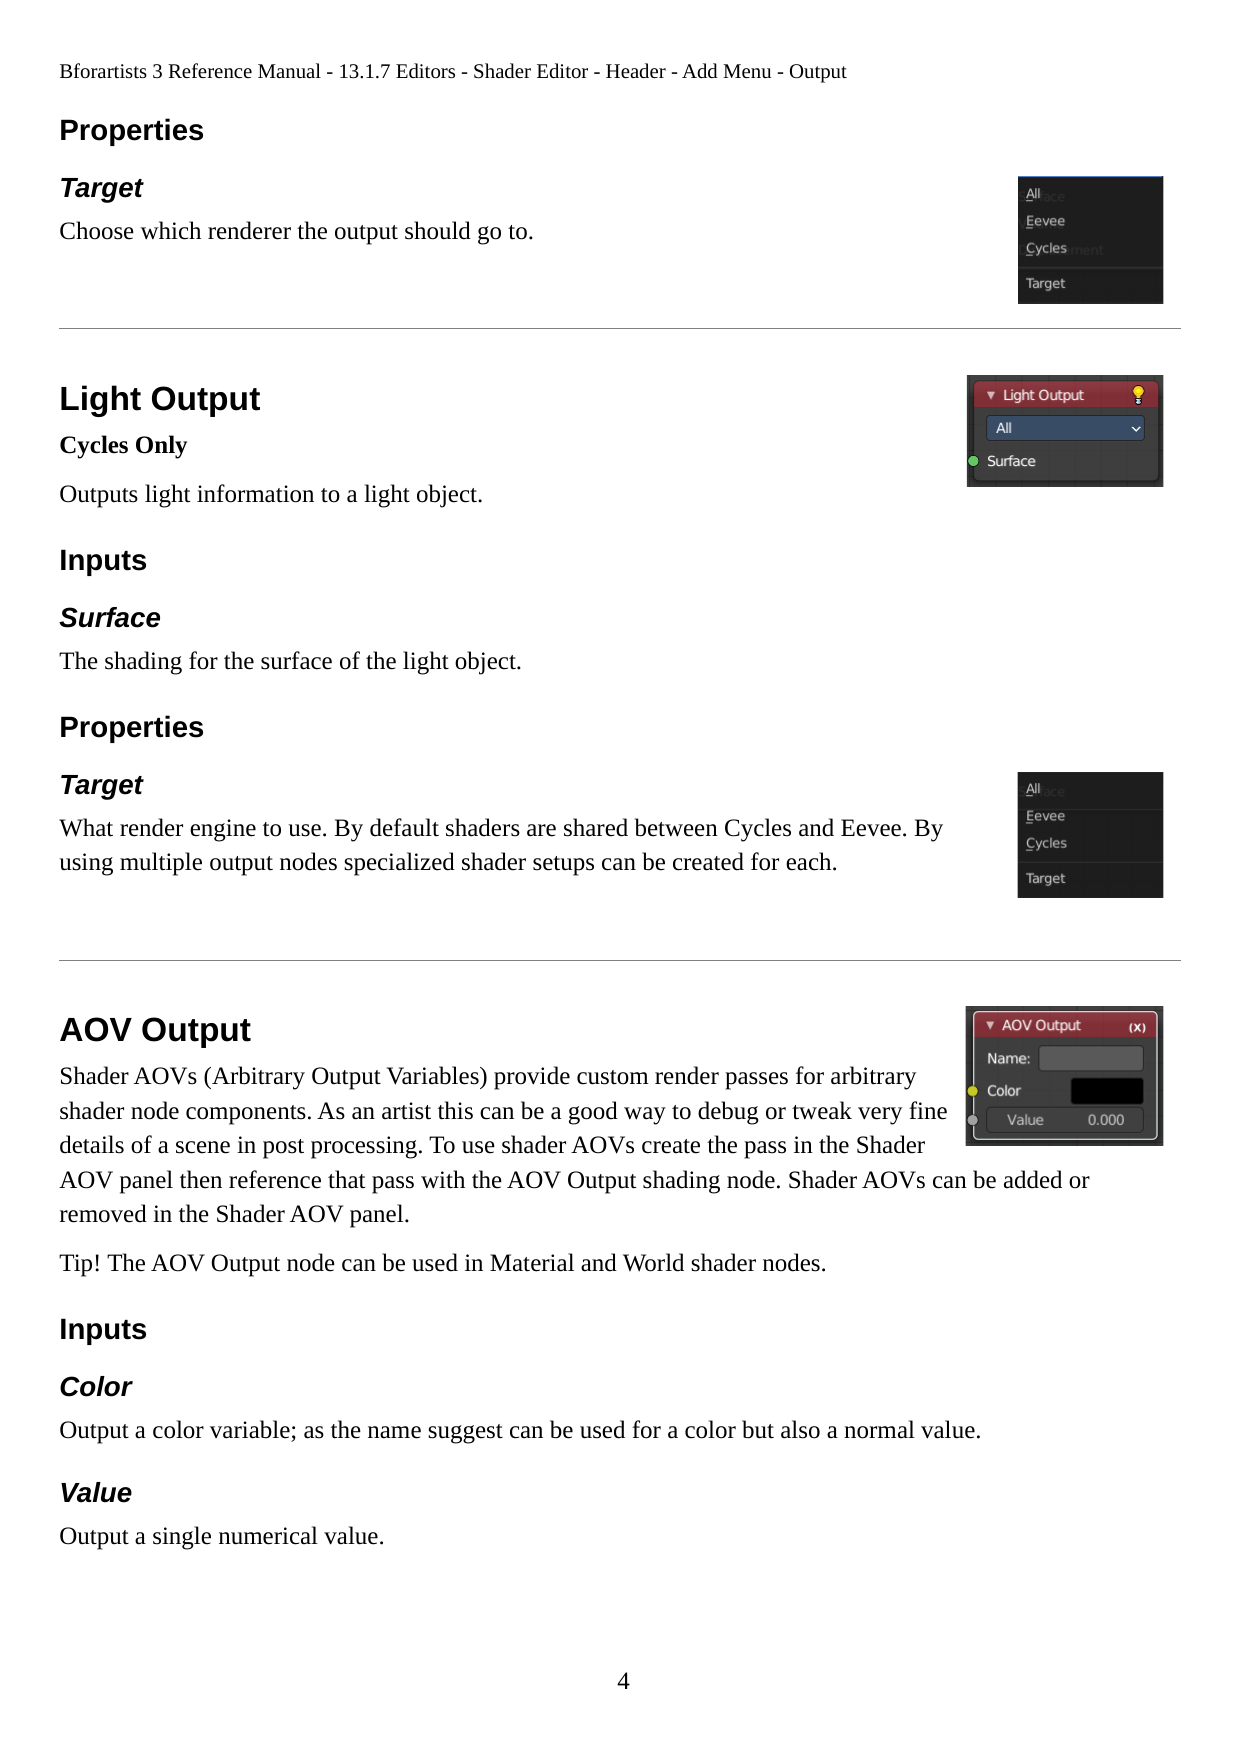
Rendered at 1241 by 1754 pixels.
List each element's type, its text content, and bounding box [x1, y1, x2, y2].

subtitle Surface [59, 601, 1181, 633]
subtitle Inputs [59, 1312, 1181, 1346]
subtitle [1164, 379, 1181, 417]
subtitle Inputs [59, 543, 1181, 576]
subtitle Light Output [59, 379, 966, 417]
text Cycles Only [59, 430, 966, 459]
text Shader AOVs (Arbitrary Output Variables) provide custom render passes for arbitrary shader node components. As an artist this can be a good way to debug or tweak very fine details of a scene in post processing. To use shader AOVs create the pass in the Shader AOV panel then reference that pass with the AOV Output shading node. Shader AOVs can be added or removed in the Shader AOV panel. [59, 1061, 1181, 1228]
subtitle [1164, 1010, 1181, 1049]
subtitle Properties [59, 709, 1181, 743]
text Outputs light information to a light object. [59, 479, 1181, 508]
text The shading for the surface of the light object. [59, 646, 1181, 674]
picture [1017, 772, 1164, 898]
text Output a color variable; as the name suggest can be used for a color but also a normal value. [59, 1415, 1181, 1444]
subtitle Properties [59, 113, 1181, 146]
text What render engine to use. By default shaders are shared between Cycles and Eevee. By using multiple output nodes specialized shader setups can be created for each. [59, 813, 1017, 876]
subtitle Color [59, 1371, 1181, 1403]
subtitle Value [59, 1477, 1181, 1508]
text Output a single numerical value. [59, 1521, 1181, 1550]
picture [1018, 176, 1164, 304]
text [1164, 430, 1181, 459]
subtitle Target [59, 171, 1181, 203]
picture [966, 375, 1164, 487]
text Choose which renderer the output should go to. [59, 216, 1018, 244]
picture [965, 1006, 1164, 1146]
subtitle AOV Output [59, 1010, 965, 1049]
text Tip! The AOV Output node can be used in Material and World shader nodes. [59, 1248, 1181, 1277]
subtitle Target [59, 768, 1181, 800]
